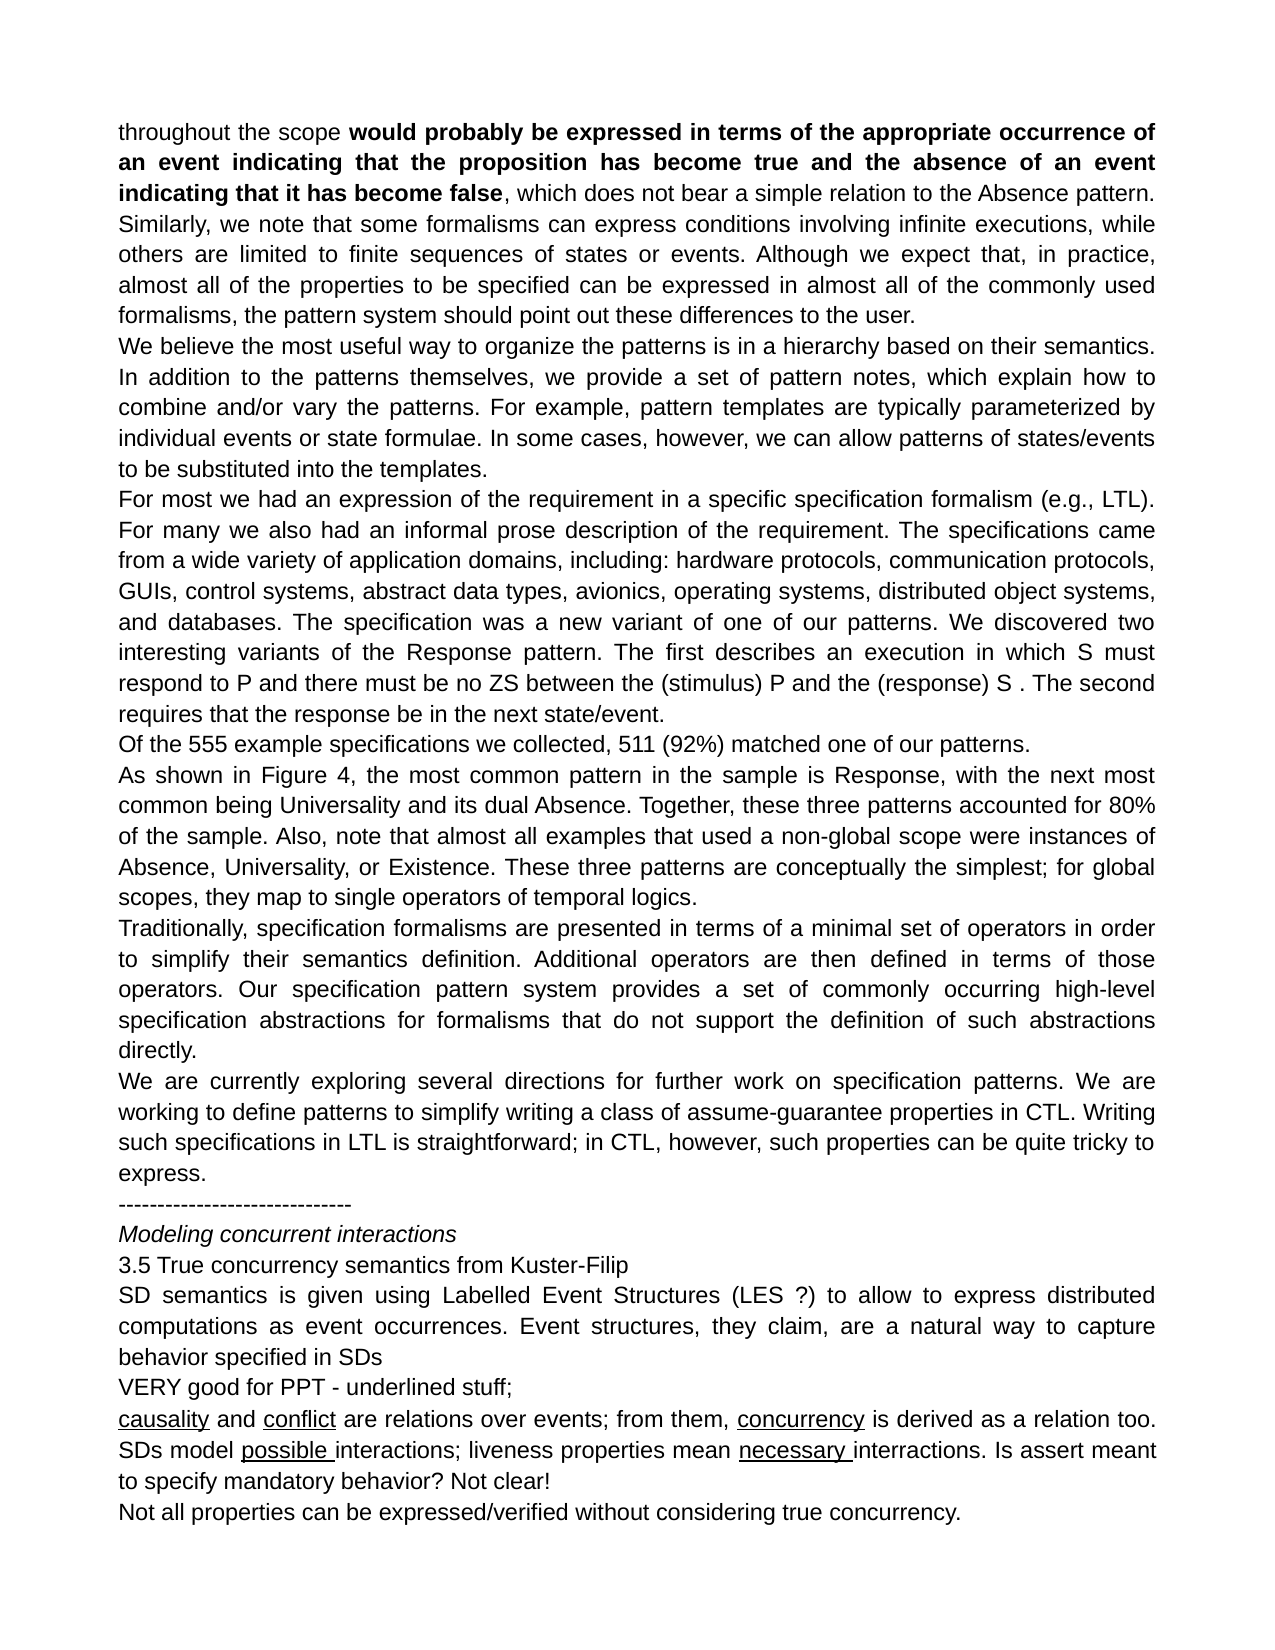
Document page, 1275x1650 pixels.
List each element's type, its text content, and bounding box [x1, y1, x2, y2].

text VERY good for PPT - underlined stuff; [118, 1374, 1157, 1401]
text 3.5 True concurrency semantics from Kuster-Filip [118, 1251, 1157, 1278]
text As shown in Figure 4, the most common pattern in the sample is Response, with the next most common being Universality and its dual Absence. Together, these three patterns accounted for 80% of the sample. Also, note that almost all examples that used a non-global scope were instances of Absence, Universality, or Existence. These three patterns are conceptually the simplest; for global scopes, they map to single operators of temporal logics. [118, 761, 1157, 911]
text SD semantics is given using Labelled Event Structures (LES ?) to allow to express distributed computations as event occurrences. Event structures, they claim, are a natural way to capture behavior specified in SDs [118, 1282, 1157, 1370]
text For most we had an expression of the requirement in a specific specification formalism (e.g., LTL). For many we also had an informal prose description of the requirement. The specifications came from a wide variety of application domains, including: hardware protocols, communication protocols, GUIs, control systems, abstract data types, avionics, operating systems, distributed object systems, and databases. The specification was a new variant of one of our patterns. We discovered two interesting variants of the Response pattern. The first describes an execution in which S must respond to P and there must be no ZS between the (stimulus) P and the (response) S . The second requires that the response be in the next state/event. [118, 486, 1157, 727]
text We are currently exploring several directions for further work on specification patterns. We are working to define patterns to simplify writing a class of assume-guarantee properties in CTL. Writing such specifications in LTL is straightforward; in CTL, however, such properties can be quite tricky to express. [118, 1067, 1157, 1186]
text ------------------------------ [118, 1190, 1157, 1217]
text causality and conflict are relations over events; from them, concurrency is derived as a relation too. SDs model possible interactions; liveness properties mean necessary interractions. Is assert meant to specify mandatory behavior? Not clear! [118, 1404, 1157, 1494]
text throughout the scope would probably be expressed in terms of the appropriate occurrence of an event indicating that the proposition has become true and the absence of an event indicating that it has become false, which does not bear a simple relation to the Absence pattern. Similarly, we note that some formalisms can express conditions involving infinite executions, while others are limited to finite sequences of states or events. Although we expect that, in practice, almost all of the properties to be specified can be expressed in almost all of the commonly used formalisms, the pattern system should point out these differences to the user. [118, 118, 1157, 329]
text Not all properties can be expressed/verified without considering true concurrency. [118, 1498, 1157, 1525]
text Modeling concurrent interactions [118, 1221, 1157, 1247]
text Of the 555 example specifications we collected, 511 (92%) matched one of our patterns. [118, 731, 1157, 757]
text We believe the most useful way to organize the patterns is in a hierarchy based on their semantics. In addition to the patterns themselves, we provide a set of pattern notes, which explain how to combine and/or vary the patterns. For example, pattern templates are typically parameterized by individual events or state formulae. In some cases, however, we can allow patterns of states/events to be substituted into the templates. [118, 332, 1157, 482]
text Traditionally, specification formalisms are presented in terms of a minimal set of operators in order to simplify their semantics definition. Additional operators are then defined in terms of those operators. Our specification pattern system provides a set of commonly occurring high-level specification abstractions for formalisms that do not support the definition of such abstractions directly. [118, 914, 1157, 1064]
